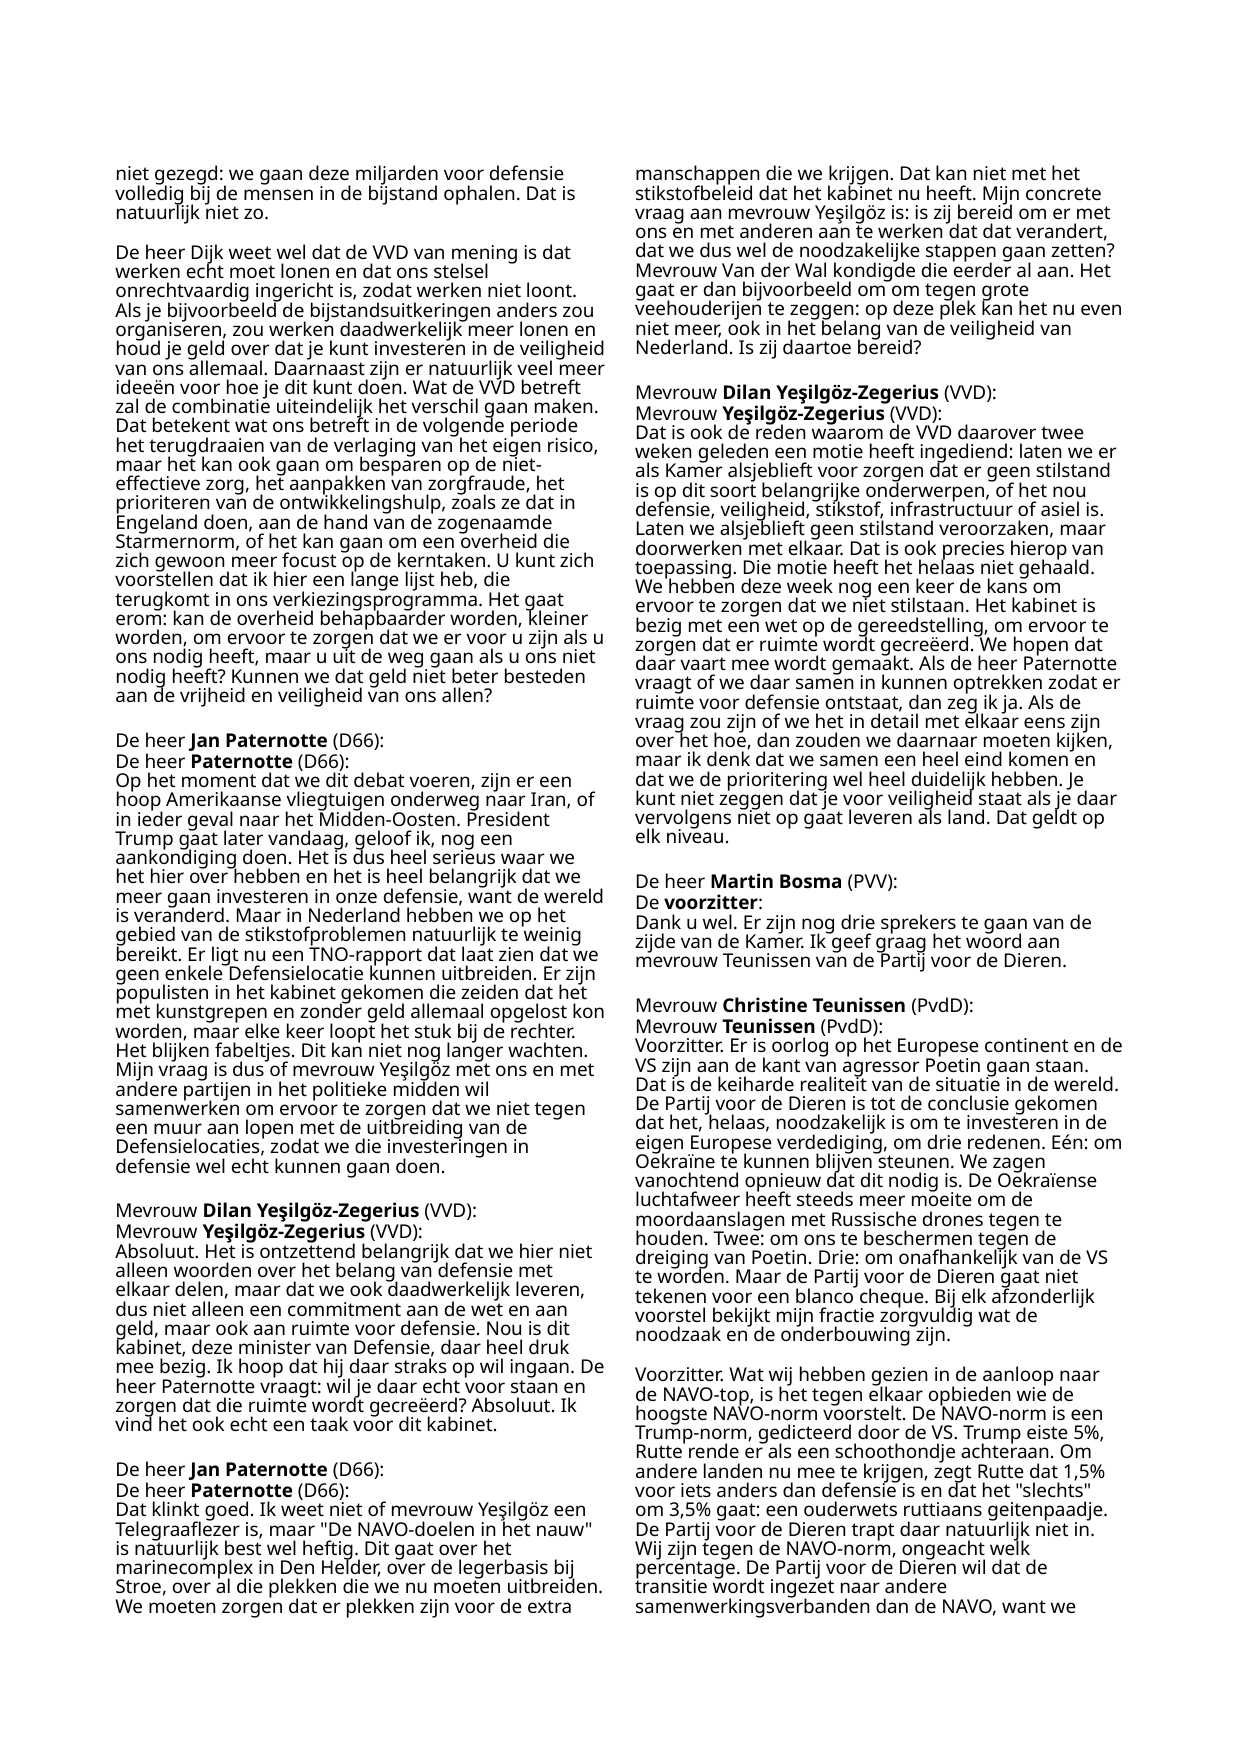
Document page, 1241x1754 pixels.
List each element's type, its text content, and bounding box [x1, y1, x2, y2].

text Op het moment dat we dit debat voeren, zijn er een hoop Amerikaanse vliegtuigen onderweg naar Iran, of in ieder geval naar het Midden-Oosten. President Trump gaat later vandaag, geloof ik, nog een aankondiging doen. Het is dus heel serieus waar we het hier over hebben en het is heel belangrijk dat we meer gaan investeren in onze defensie, want de wereld is veranderd. Maar in Nederland hebben we op het gebied van de stikstofproblemen natuurlijk te weinig bereikt. Er ligt nu een TNO-rapport dat laat zien dat we geen enkele Defensielocatie kunnen uitbreiden. Er zijn populisten in het kabinet gekomen die zeiden dat het met kunstgrepen en zonder geld allemaal opgelost kon worden, maar elke keer loopt het stuk bij de rechter. Het blijken fabeltjes. Dit kan niet nog langer wachten. Mijn vraag is dus of mevrouw Yeşilgöz met ons en met andere partijen in het politieke midden wil samenwerken om ervoor te zorgen dat we niet tegen een muur aan lopen met de uitbreiding van de Defensielocaties, zodat we die investeringen in defensie wel echt kunnen gaan doen. [115, 772, 605, 1177]
text De heer Jan Paternotte (D66): [115, 727, 605, 753]
text Mevrouw Yeşilgöz-Zegerius (VVD): [115, 1223, 605, 1243]
text De heer Paternotte (D66): [115, 753, 605, 772]
text Voorzitter. Er is oorlog op het Europese continent en de VS zijn aan de kant van agressor Poetin gaan staan. Dat is de keiharde realiteit van de situatie in de wereld. De Partij voor de Dieren is tot de conclusie gekomen dat het, helaas, noodzakelijk is om te investeren in de eigen Europese verdediging, om drie redenen. Eén: om Oekraïne te kunnen blijven steunen. We zagen vanochtend opnieuw dat dit nodig is. De Oekraïense luchtafweer heeft steeds meer moeite om de moordaanslagen met Russische drones tegen te houden. Twee: om ons te beschermen tegen de dreiging van Poetin. Drie: om onafhankelijk van de VS te worden. Maar de Partij voor de Dieren gaat niet tekenen voor een blanco cheque. Bij elk afzonderlijk voorstel bekijkt mijn fractie zorgvuldig wat de noodzaak en de onderbouwing zijn. [635, 1037, 1125, 1346]
text Dank u wel. Er zijn nog drie sprekers te gaan van de zijde van de Kamer. Ik geef graag het woord aan mevrouw Teunissen van de Partij voor de Dieren. [635, 914, 1125, 971]
text niet gezegd: we gaan deze miljarden voor defensie volledig bij de mensen in de bijstand ophalen. Dat is natuurlijk niet zo. [115, 165, 605, 223]
text De heer Jan Paternotte (D66): [115, 1456, 605, 1482]
text Mevrouw Dilan Yeşilgöz-Zegerius (VVD): [635, 379, 1125, 404]
text De heer Martin Bosma (PVV): [635, 869, 1125, 894]
text Mevrouw Dilan Yeşilgöz-Zegerius (VVD): [115, 1198, 605, 1223]
text Mevrouw Teunissen (PvdD): [635, 1018, 1125, 1037]
text De heer Paternotte (D66): [115, 1482, 605, 1501]
text De heer Dijk weet wel dat de VVD van mening is dat werken echt moet lonen en dat ons stelsel onrechtvaardig ingericht is, zodat werken niet loont. Als je bijvoorbeeld de bijstandsuitkeringen anders zou organiseren, zou werken daadwerkelijk meer lonen en houd je geld over dat je kunt investeren in de veiligheid van ons allemaal. Daarnaast zijn er natuurlijk veel meer ideeën voor hoe je dit kunt doen. Wat de VVD betreft zal de combinatie uiteindelijk het verschil gaan maken. Dat betekent wat ons betreft in de volgende periode het terugdraaien van de verlaging van het eigen risico, maar het kan ook gaan om besparen op de niet-effectieve zorg, het aanpakken van zorgfraude, het prioriteren van de ontwikkelingshulp, zoals ze dat in Engeland doen, aan de hand van de zogenaamde Starmernorm, of het kan gaan om een overheid die zich gewoon meer focust op de kerntaken. U kunt zich voorstellen dat ik hier een lange lijst heb, die terugkomt in ons verkiezingsprogramma. Het gaat erom: kan de overheid behapbaarder worden, kleiner worden, om ervoor te zorgen dat we er voor u zijn als u ons nodig heeft, maar u uit de weg gaan als u ons niet nodig heeft? Kunnen we dat geld niet beter besteden aan de vrijheid en veiligheid van ons allen? [115, 244, 605, 706]
text De voorzitter: [635, 894, 1125, 914]
text Absoluut. Het is ontzettend belangrijk dat we hier niet alleen woorden over het belang van defensie met elkaar delen, maar dat we ook daadwerkelijk leveren, dus niet alleen een commitment aan de wet en aan geld, maar ook aan ruimte voor defensie. Nou is dit kabinet, deze minister van Defensie, daar heel druk mee bezig. Ik hoop dat hij daar straks op wil ingaan. De heer Paternotte vraagt: wil je daar echt voor staan en zorgen dat die ruimte wordt gecreëerd? Absoluut. Ik vind het ook echt een taak voor dit kabinet. [115, 1243, 605, 1435]
text Mevrouw Yeşilgöz-Zegerius (VVD): [635, 404, 1125, 424]
text Voorzitter. Wat wij hebben gezien in de aanloop naar de NAVO-top, is het tegen elkaar opbieden wie de hoogste NAVO-norm voorstelt. De NAVO-norm is een Trump-norm, gedicteerd door de VS. Trump eiste 5%, Rutte rende er als een schoothondje achteraan. Om andere landen nu mee te krijgen, zegt Rutte dat 1,5% voor iets anders dan defensie is en dat het "slechts" om 3,5% gaat: een ouderwets ruttiaans geitenpaadje. De Partij voor de Dieren trapt daar natuurlijk niet in. Wij zijn tegen de NAVO-norm, ongeacht welk percentage. De Partij voor de Dieren wil dat de transitie wordt ingezet naar andere samenwerkingsverbanden dan de NAVO, want we [635, 1366, 1125, 1617]
text manschappen die we krijgen. Dat kan niet met het stikstofbeleid dat het kabinet nu heeft. Mijn concrete vraag aan mevrouw Yeşilgöz is: is zij bereid om er met ons en met anderen aan te werken dat dat verandert, dat we dus wel de noodzakelijke stappen gaan zetten? Mevrouw Van der Wal kondigde die eerder al aan. Het gaat er dan bijvoorbeeld om om tegen grote veehouderijen te zeggen: op deze plek kan het nu even niet meer, ook in het belang van de veiligheid van Nederland. Is zij daartoe bereid? [635, 165, 1125, 358]
text Dat klinkt goed. Ik weet niet of mevrouw Yeşilgöz een Telegraaflezer is, maar "De NAVO-doelen in het nauw" is natuurlijk best wel heftig. Dit gaat over het marinecomplex in Den Helder, over de legerbasis bij Stroe, over al die plekken die we nu moeten uitbreiden. We moeten zorgen dat er plekken zijn voor de extra [115, 1501, 605, 1617]
text Dat is ook de reden waarom de VVD daarover twee weken geleden een motie heeft ingediend: laten we er als Kamer alsjeblieft voor zorgen dat er geen stilstand is op dit soort belangrijke onderwerpen, of het nou defensie, veiligheid, stikstof, infrastructuur of asiel is. Laten we alsjeblieft geen stilstand veroorzaken, maar doorwerken met elkaar. Dat is ook precies hierop van toepassing. Die motie heeft het helaas niet gehaald. We hebben deze week nog een keer de kans om ervoor te zorgen dat we niet stilstaan. Het kabinet is bezig met een wet op de gereedstelling, om ervoor te zorgen dat er ruimte wordt gecreëerd. We hopen dat daar vaart mee wordt gemaakt. Als de heer Paternotte vraagt of we daar samen in kunnen optrekken zodat er ruimte voor defensie ontstaat, dan zeg ik ja. Als de vraag zou zijn of we het in detail met elkaar eens zijn over het hoe, dan zouden we daarnaar moeten kijken, maar ik denk dat we samen een heel eind komen en dat we de prioritering wel heel duidelijk hebben. Je kunt niet zeggen dat je voor veiligheid staat als je daar vervolgens niet op gaat leveren als land. Dat geldt op elk niveau. [635, 424, 1125, 848]
text Mevrouw Christine Teunissen (PvdD): [635, 992, 1125, 1018]
